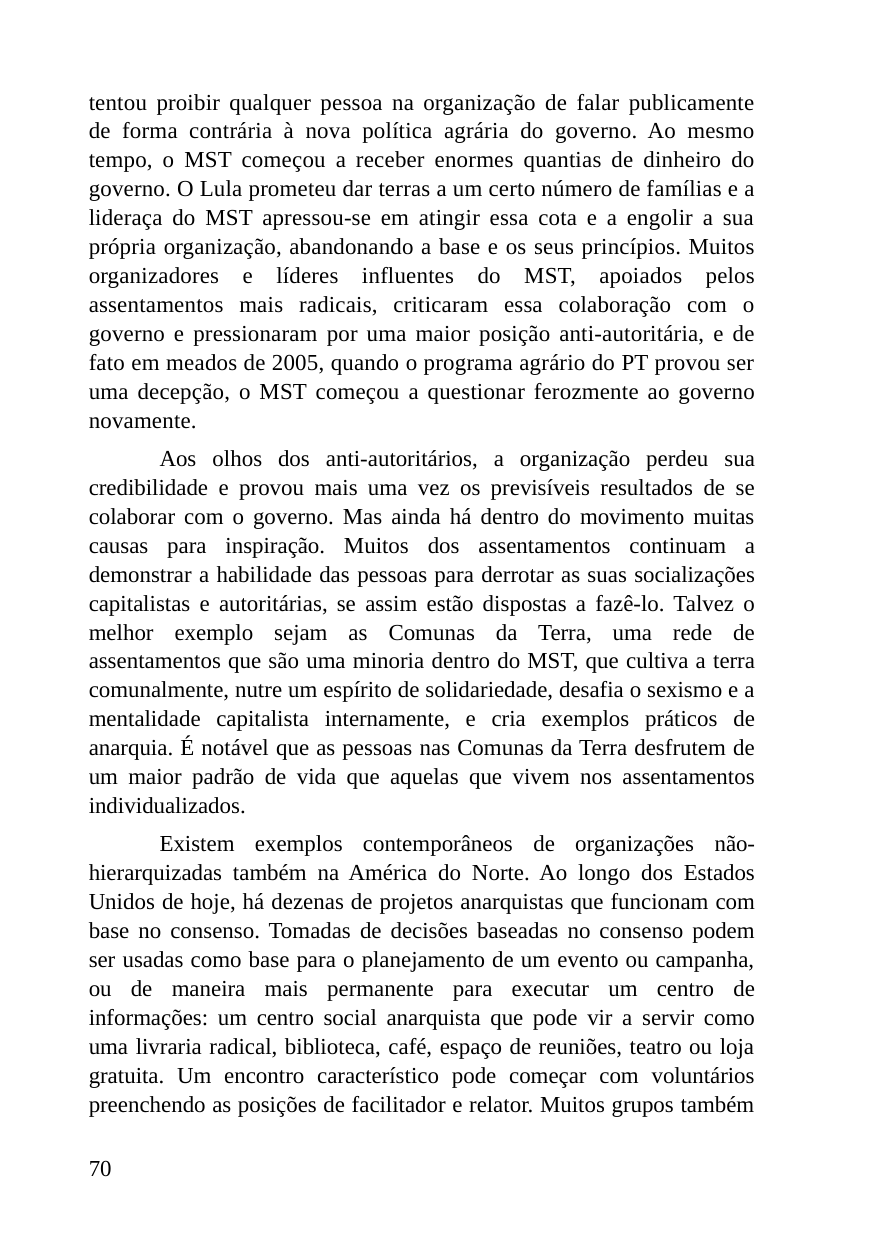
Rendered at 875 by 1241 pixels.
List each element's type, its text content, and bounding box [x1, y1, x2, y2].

text tentou proibir qualquer pessoa na organização de falar publicamente de forma contrária à nova política agrária do governo. Ao mesmo tempo, o MST começou a receber enormes quantias de dinheiro do governo. O Lula prometeu dar terras a um certo número de famílias e a lideraça do MST apressou-se em atingir essa cota e a engolir a sua própria organização, abandonando a base e os seus princípios. Muitos organizadores e líderes influentes do MST, apoiados pelos assentamentos mais radicais, criticaram essa colaboração com o governo e pressionaram por uma maior posição anti-autoritária, e de fato em meados de 2005, quando o programa agrário do PT provou ser uma decepção, o MST começou a questionar ferozmente ao governo novamente. [88, 88, 756, 433]
text Existem exemplos contemporâneos de organizações não-hierarquizadas também na América do Norte. Ao longo dos Estados Unidos de hoje, há dezenas de projetos anarquistas que funcionam com base no consenso. Tomadas de decisões baseadas no consenso podem ser usadas como base para o planejamento de um evento ou campanha, ou de maneira mais permanente para executar um centro de informações: um centro social anarquista que pode vir a servir como uma livraria radical, biblioteca, café, espaço de reuniões, teatro ou loja gratuita. Um encontro característico pode começar com voluntários preenchendo as posições de facilitador e relator. Muitos grupos também [88, 830, 756, 1117]
text Aos olhos dos anti-autoritários, a organização perdeu sua credibilidade e provou mais uma vez os previsíveis resultados de se colaborar com o governo. Mas ainda há dentro do movimento muitas causas para inspiração. Muitos dos assentamentos continuam a demonstrar a habilidade das pessoas para derrotar as suas socializações capitalistas e autoritárias, se assim estão dispostas a fazê-lo. Talvez o melhor exemplo sejam as Comunas da Terra, uma rede de assentamentos que são uma minoria dentro do MST, que cultiva a terra comunalmente, nutre um espírito de solidariedade, desafia o sexismo e a mentalidade capitalista internamente, e cria exemplos práticos de anarquia. É notável que as pessoas nas Comunas da Terra desfrutem de um maior padrão de vida que aquelas que vivem nos assentamentos individualizados. [88, 445, 756, 819]
